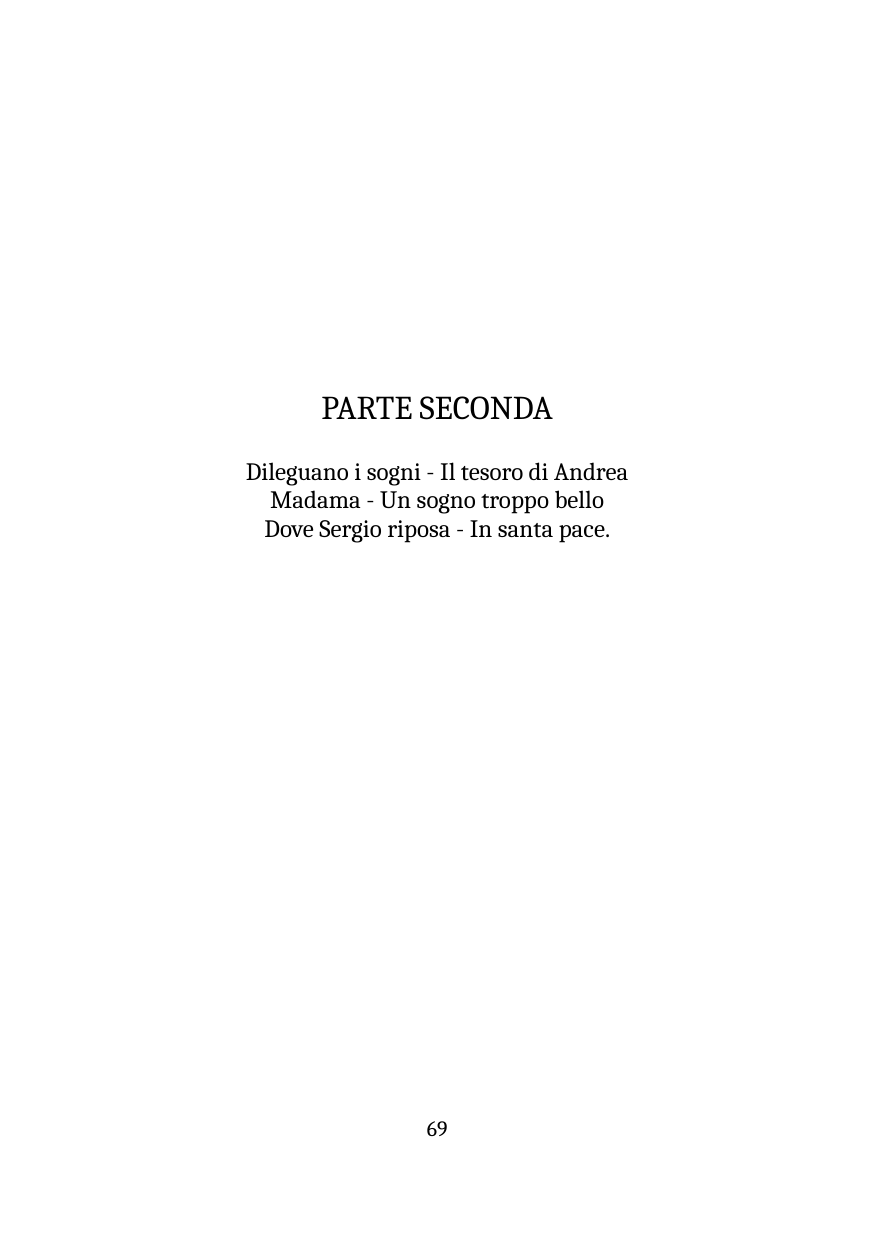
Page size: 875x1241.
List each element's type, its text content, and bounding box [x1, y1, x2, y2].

text Dileguano i sogni - Il tesoro di Andrea Madama - Un sogno troppo bello Dove Sergio riposa - In santa pace. [94, 458, 779, 544]
subtitle PARTE SECONDA [94, 390, 779, 428]
